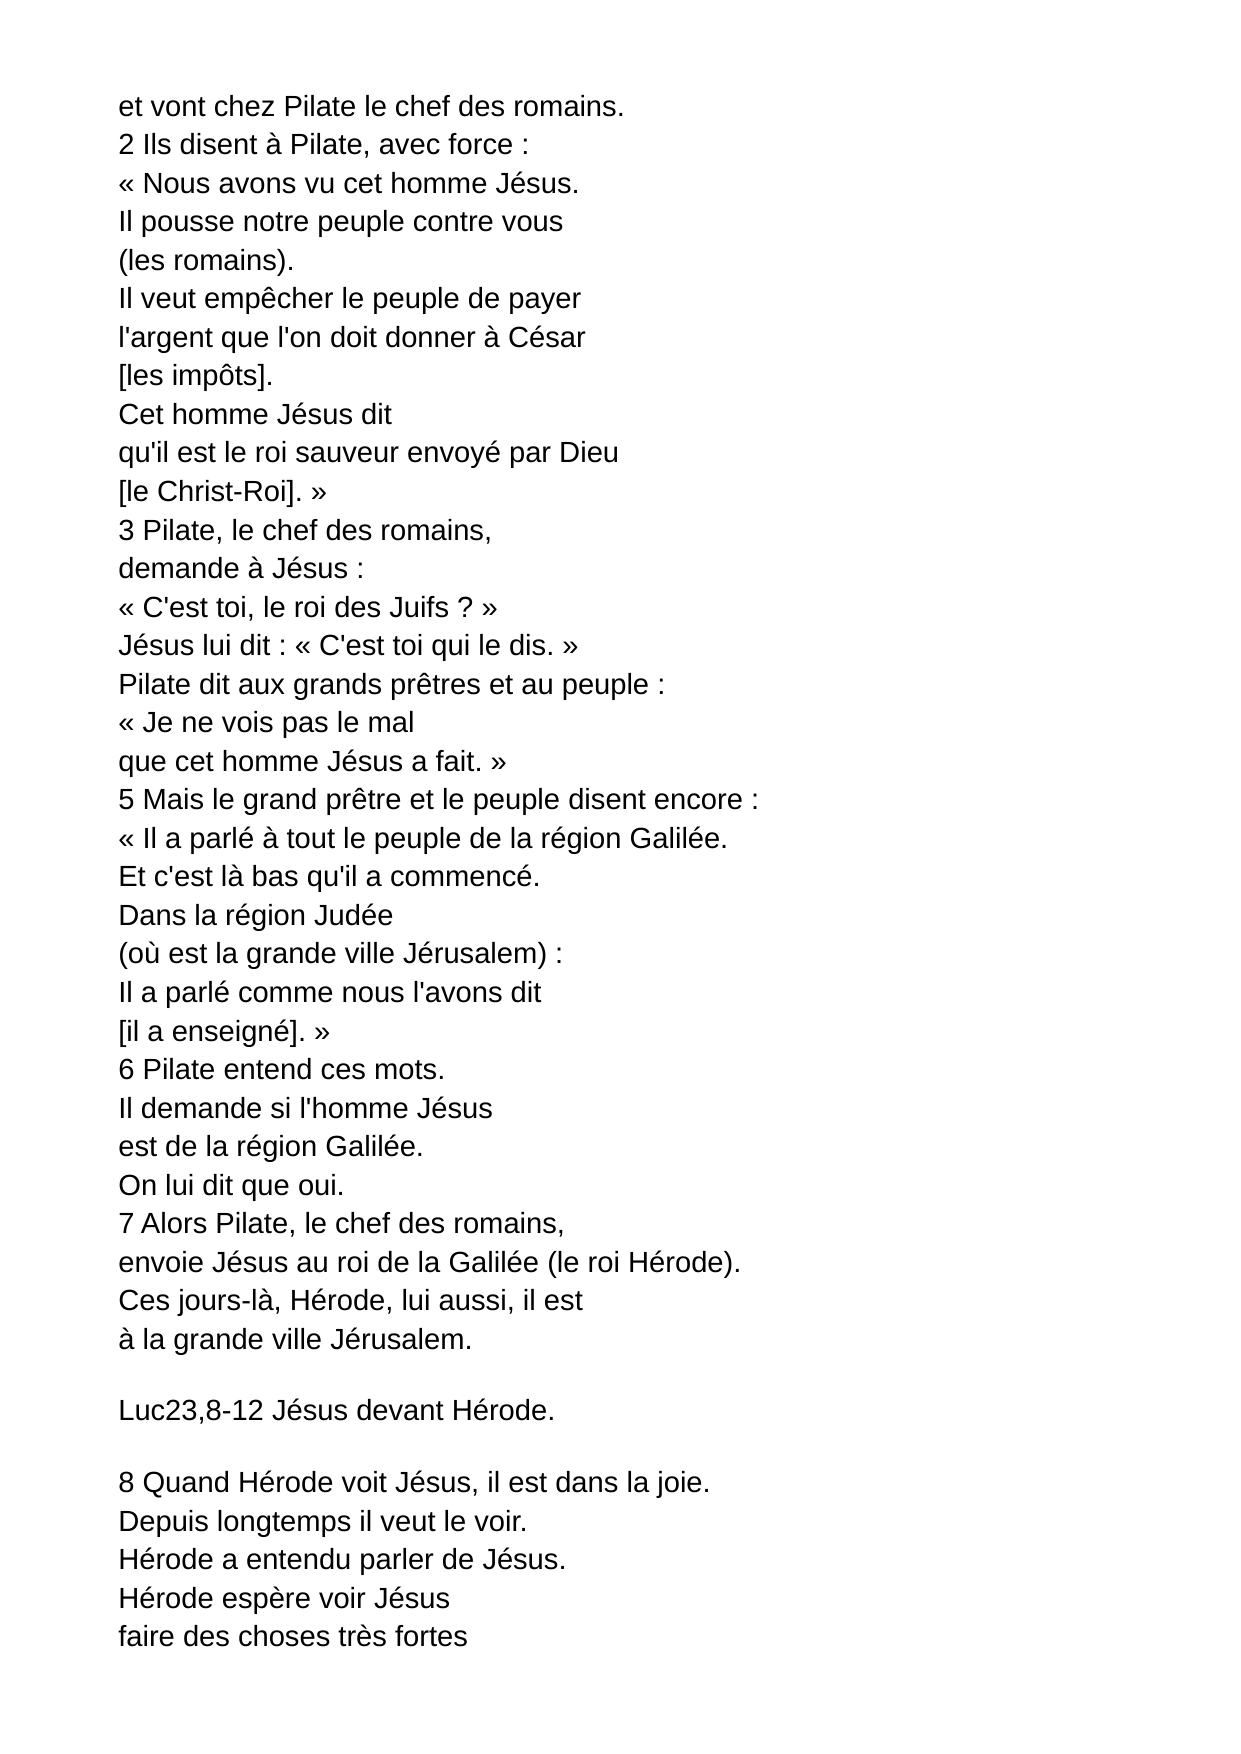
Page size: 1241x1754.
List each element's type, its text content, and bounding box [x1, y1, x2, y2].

text (les romains). [118, 243, 1122, 276]
text Ces jours-là, Hérode, lui aussi, il est [118, 1283, 1122, 1317]
text qu'il est le roi sauveur envoyé par Dieu [118, 435, 1122, 469]
text Depuis longtemps il veut le voir. [118, 1503, 1122, 1537]
text « Nous avons vu cet homme Jésus. [118, 166, 1122, 199]
text Jésus lui dit : « C'est toi qui le dis. » [118, 628, 1122, 662]
text [le Christ-Roi]. » [118, 474, 1122, 507]
text Cet homme Jésus dit [118, 397, 1122, 430]
text « Je ne vois pas le mal [118, 705, 1122, 739]
text 5 Mais le grand prêtre et le peuple disent encore : [118, 782, 1122, 816]
text [il a enseigné]. » [118, 1013, 1122, 1047]
text 3 Pilate, le chef des romains, [118, 512, 1122, 546]
text On lui dit que oui. [118, 1168, 1122, 1201]
text à la grande ville Jérusalem. [118, 1322, 1122, 1355]
text l'argent que l'on doit donner à César [118, 320, 1122, 353]
text Hérode espère voir Jésus [118, 1581, 1122, 1614]
text 7 Alors Pilate, le chef des romains, [118, 1206, 1122, 1240]
text (où est la grande ville Jérusalem) : [118, 936, 1122, 970]
text Pilate dit aux grands prêtres et au peuple : [118, 667, 1122, 700]
text 6 Pilate entend ces mots. [118, 1052, 1122, 1086]
text « Il a parlé à tout le peuple de la région Galilée. [118, 821, 1122, 854]
text Il demande si l'homme Jésus [118, 1091, 1122, 1124]
text « C'est toi, le roi des Juifs ? » [118, 589, 1122, 623]
text que cet homme Jésus a fait. » [118, 744, 1122, 777]
text Luc23,8-12 Jésus devant Hérode. [118, 1393, 1122, 1427]
text Et c'est là bas qu'il a commencé. [118, 859, 1122, 893]
text Dans la région Judée [118, 898, 1122, 931]
text Il a parlé comme nous l'avons dit [118, 975, 1122, 1008]
text Il pousse notre peuple contre vous [118, 204, 1122, 238]
text Hérode a entendu parler de Jésus. [118, 1542, 1122, 1576]
text envoie Jésus au roi de la Galilée (le roi Hérode). [118, 1245, 1122, 1278]
text 8 Quand Hérode voit Jésus, il est dans la joie. [118, 1465, 1122, 1498]
text faire des choses très fortes [118, 1619, 1122, 1653]
text Il veut empêcher le peuple de payer [118, 281, 1122, 315]
text 2 Ils disent à Pilate, avec force : [118, 127, 1122, 161]
text est de la région Galilée. [118, 1129, 1122, 1163]
text [les impôts]. [118, 358, 1122, 392]
text demande à Jésus : [118, 551, 1122, 584]
text et vont chez Pilate le chef des romains. [118, 88, 1122, 122]
